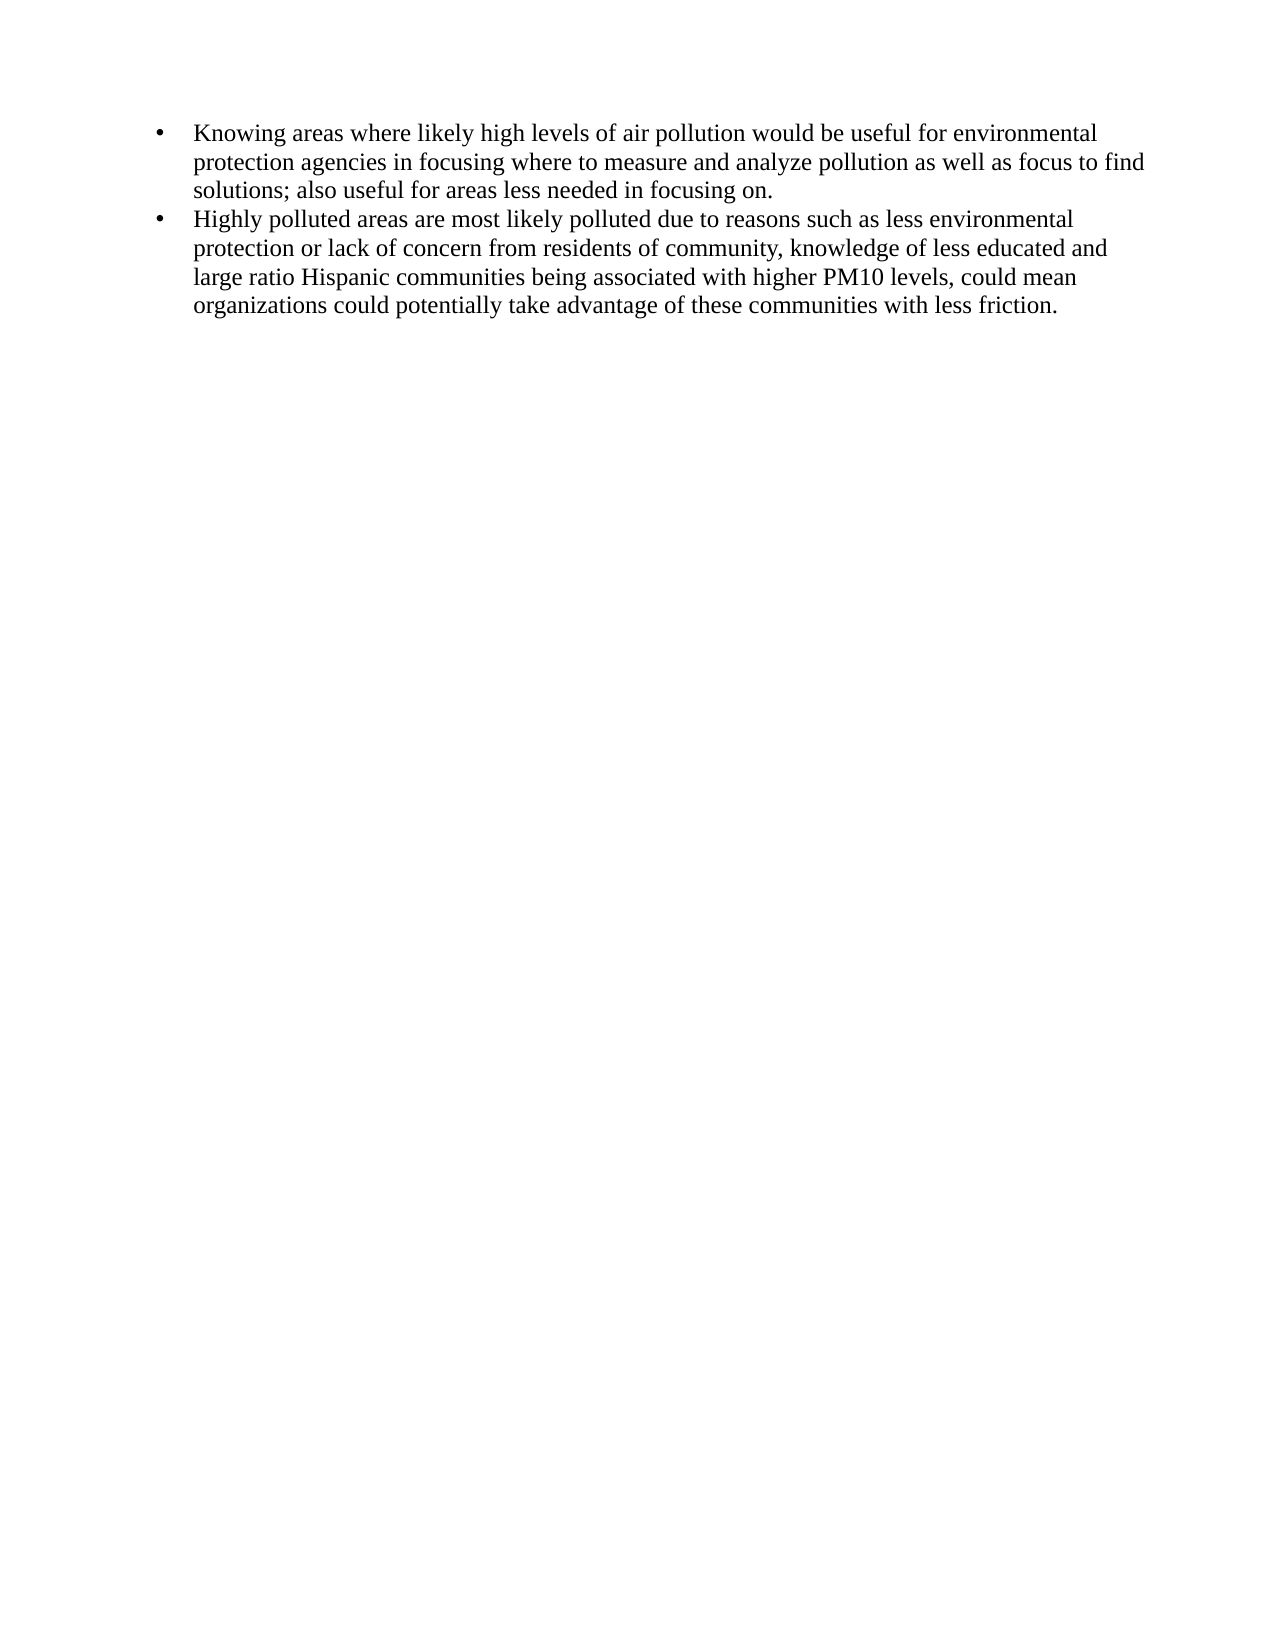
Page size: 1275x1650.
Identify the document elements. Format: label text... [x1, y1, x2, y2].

list Highly polluted areas are most likely polluted due to reasons such as less environmental protection or lack of concern from residents of community, knowledge of less educated and large ratio Hispanic communities being associated with higher PM10 levels, could mean organizations could potentially take advantage of these communities with less friction. [156, 204, 1157, 319]
list Knowing areas where likely high levels of air pollution would be useful for environmental protection agencies in focusing where to measure and analyze pollution as well as focus to find solutions; also useful for areas less needed in focusing on. [156, 118, 1157, 204]
